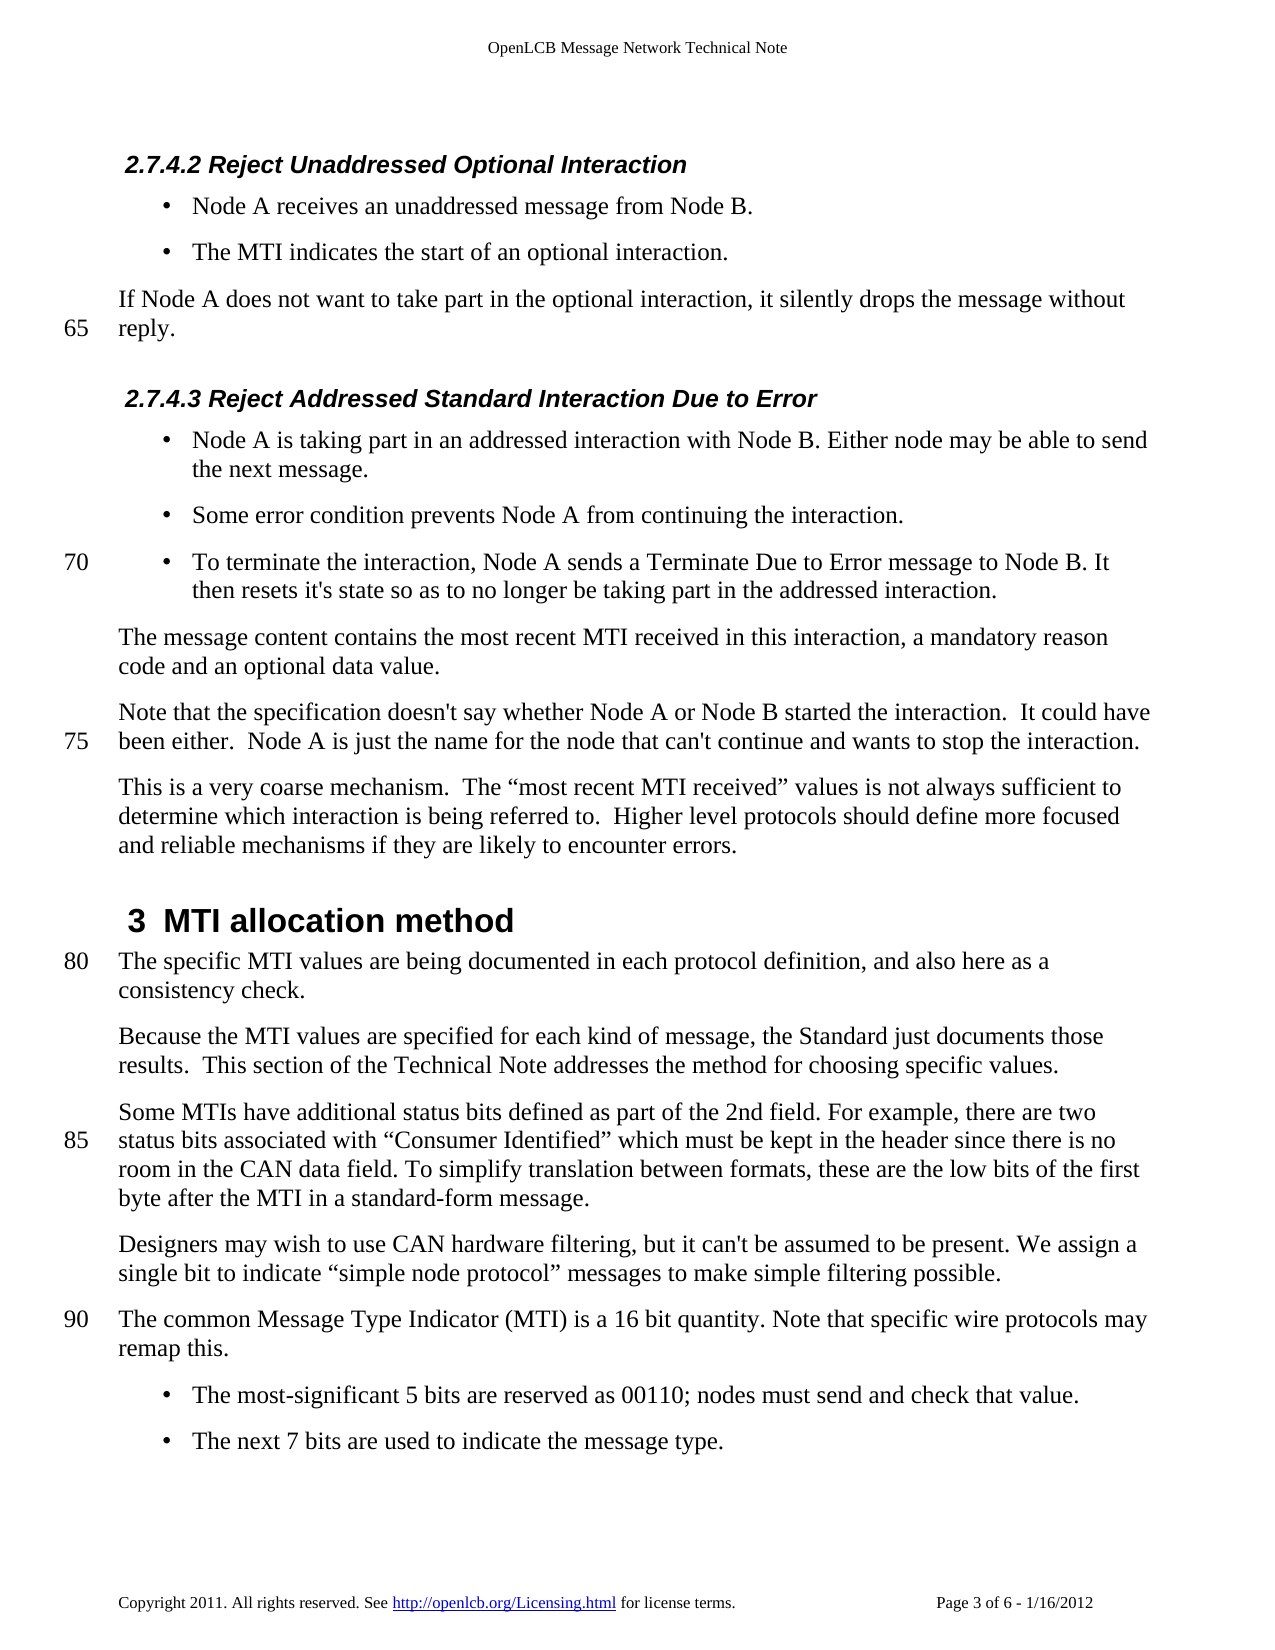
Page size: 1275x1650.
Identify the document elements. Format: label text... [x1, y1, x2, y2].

text Some MTIs have additional status bits defined as part of the 2nd field. For example, there are two status bits associated with “Consumer Identified” which must be kept in the header since there is no room in the CAN data field. To simplify translation between formats, these are the low bits of the first byte after the MTI in a standard-form message. [118, 1097, 1157, 1212]
list Some error condition prevents Node A from continuing the interaction. [162, 500, 1157, 529]
text Note that the specification doesn't say whether Node A or Node B started the interaction. It could have been either. Node A is just the name for the node that can't continue and wants to stop the interaction. [118, 697, 1157, 755]
list To terminate the interaction, Node A sends a Terminate Due to Error message to Node B. It then resets it's state so as to no longer be taking part in the addressed interaction. [162, 547, 1157, 604]
text Because the MTI values are specified for each kind of message, the Standard just documents those results. This section of the Technical Note addresses the method for choosing specific values. [118, 1021, 1157, 1079]
text The message content contains the most recent MTI received in this interaction, a mandatory reason code and an optional data value. [118, 622, 1157, 679]
list Node A receives an unaddressed message from Node B. [162, 191, 1157, 220]
text Designers may wish to use CAN hardware filtering, but it can't be assumed to be present. We assign a single bit to indicate “simple node protocol” messages to make simple filtering possible. [118, 1229, 1157, 1287]
list The MTI indicates the start of an optional interaction. [162, 237, 1157, 266]
subtitle MTI allocation method [118, 901, 1157, 940]
list The next 7 bits are used to indicate the message type. [162, 1426, 1157, 1455]
subtitle Reject Addressed Standard Interaction Due to Error [118, 384, 1157, 413]
text The common Message Type Indicator (MTI) is a 16 bit quantity. Note that specific wire protocols may remap this. [118, 1304, 1157, 1362]
text If Node A does not want to take part in the optional interaction, it silently drops the message without reply. [118, 284, 1157, 341]
list The most-significant 5 bits are reserved as 00110; nodes must send and check that value. [162, 1380, 1157, 1408]
list Node A is taking part in an addressed interaction with Node B. Either node may be able to send the next message. [162, 425, 1157, 483]
text The specific MTI values are being documented in each protocol definition, and also here as a consistency check. [118, 946, 1157, 1004]
subtitle Reject Unaddressed Optional Interaction [118, 150, 1157, 178]
text This is a very coarse mechanism. The “most recent MTI received” values is not always sufficient to determine which interaction is being referred to. Higher level protocols should define more focused and reliable mechanisms if they are likely to encounter errors. [118, 772, 1157, 859]
